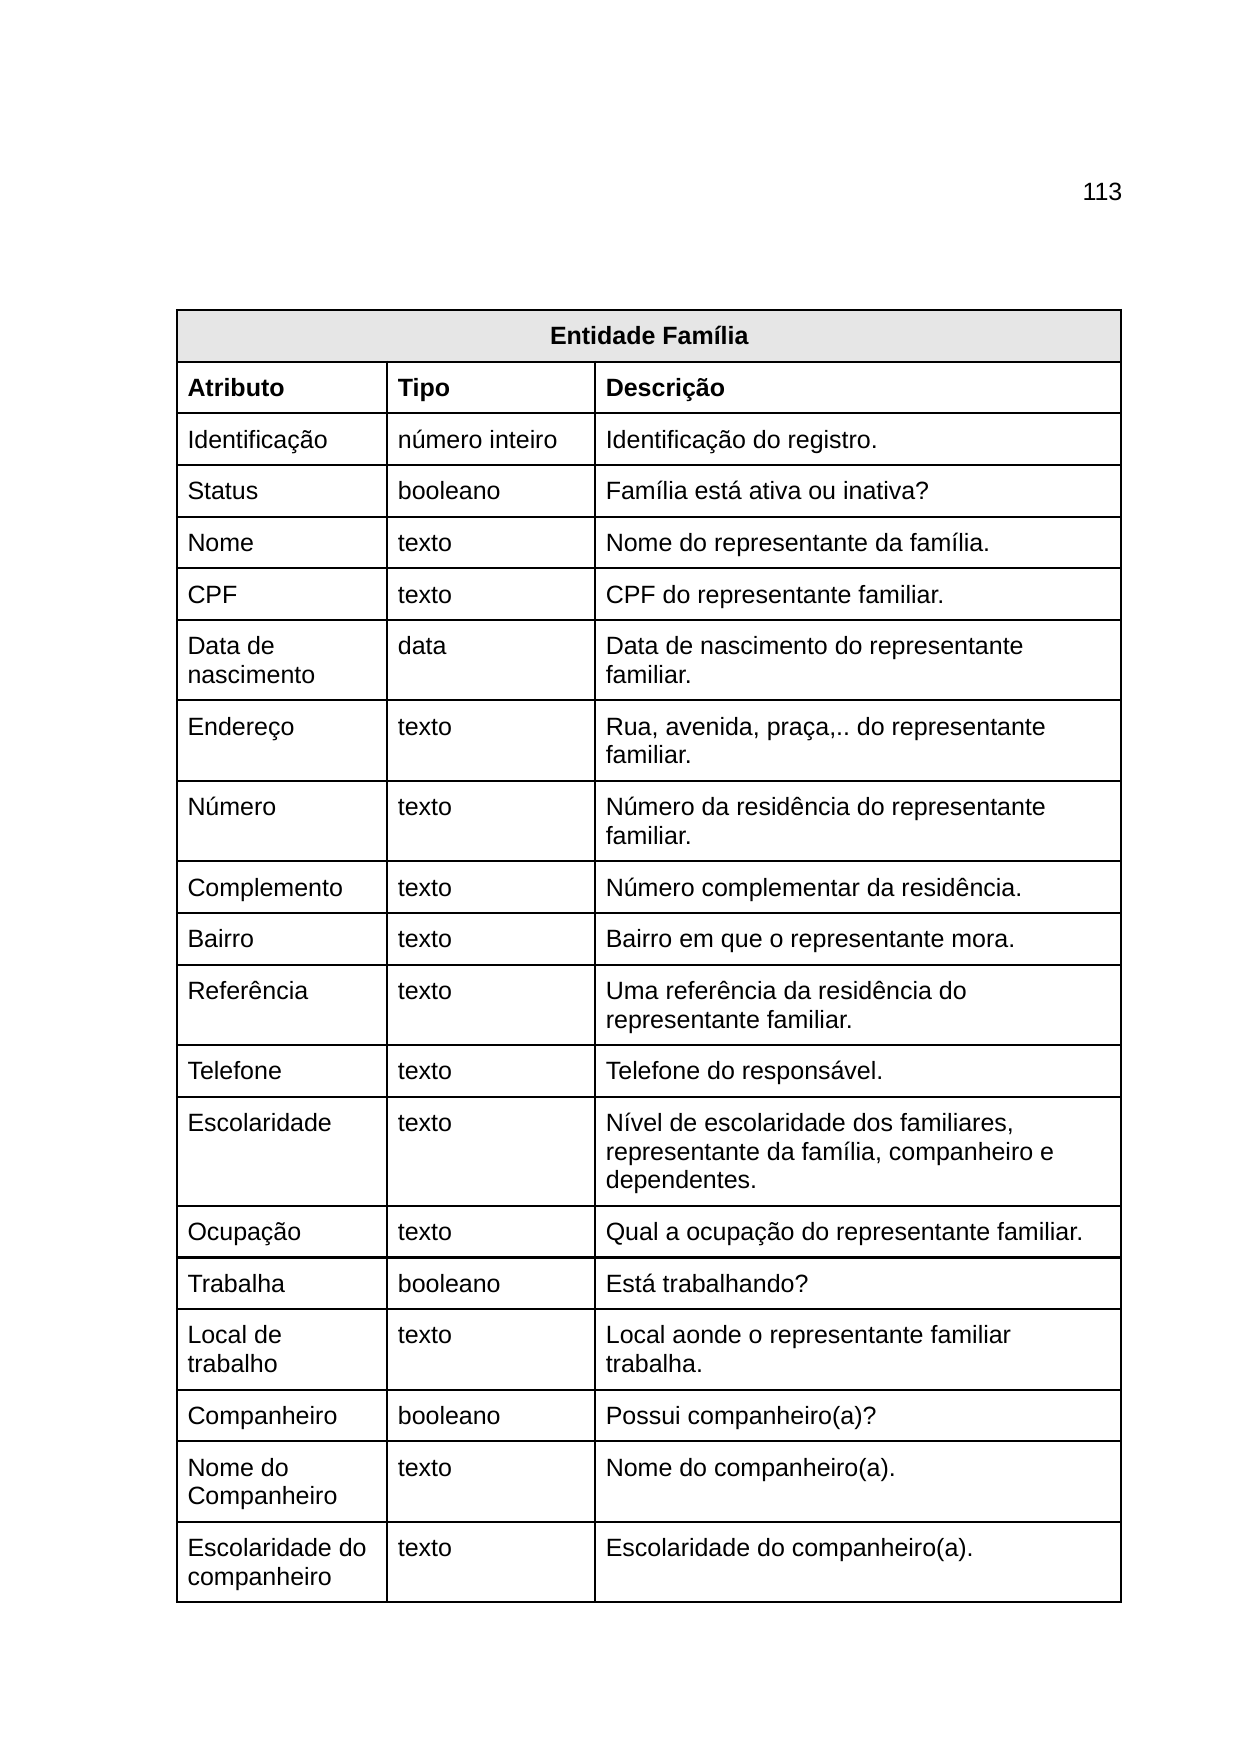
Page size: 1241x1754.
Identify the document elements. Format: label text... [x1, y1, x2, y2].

table_cell texto [388, 1523, 594, 1601]
table_cell Companheiro [178, 1391, 386, 1440]
table_cell Data de nascimento do representante familiar. [596, 621, 1120, 699]
table_cell Endereço [178, 701, 386, 780]
table_cell Ocupação [178, 1207, 386, 1256]
table_cell Possui companheiro(a)? [596, 1391, 1120, 1440]
table_cell Qual a ocupação do representante familiar. [596, 1207, 1120, 1256]
table_cell Está trabalhando? [596, 1259, 1120, 1308]
table_cell Descrição [596, 363, 1120, 412]
table_cell Nome do companheiro(a). [596, 1442, 1120, 1521]
table_cell Número complementar da residência. [596, 862, 1120, 912]
table_cell Nome do Companheiro [178, 1442, 386, 1521]
table_cell Local de trabalho [178, 1310, 386, 1388]
table_cell texto [388, 782, 594, 860]
table_cell texto [388, 862, 594, 912]
table_cell Status [178, 466, 386, 516]
table_cell Nível de escolaridade dos familiares, representante da família, companheiro e dependentes. [596, 1098, 1120, 1205]
table_cell Número [178, 782, 386, 860]
table_cell número inteiro [388, 414, 594, 464]
table_cell Escolaridade do companheiro(a). [596, 1523, 1120, 1601]
table_cell booleano [388, 1391, 594, 1440]
table_cell Tipo [388, 363, 594, 412]
table_cell booleano [388, 466, 594, 516]
table_cell texto [388, 701, 594, 780]
table_cell data [388, 621, 594, 699]
table_header Entidade Família [178, 311, 1120, 361]
table_cell Identificação do registro. [596, 414, 1120, 464]
table_cell CPF do representante familiar. [596, 569, 1120, 619]
table_cell Trabalha [178, 1259, 386, 1308]
table_cell Data de nascimento [178, 621, 386, 699]
table_cell texto [388, 1046, 594, 1096]
table_cell texto [388, 1310, 594, 1388]
table_cell Família está ativa ou inativa? [596, 466, 1120, 516]
table_cell Bairro em que o representante mora. [596, 914, 1120, 963]
table_cell Referência [178, 966, 386, 1044]
table_cell texto [388, 914, 594, 963]
table_cell Bairro [178, 914, 386, 963]
table_cell Telefone do responsável. [596, 1046, 1120, 1096]
table_cell texto [388, 1207, 594, 1256]
table_cell booleano [388, 1259, 594, 1308]
table_cell texto [388, 966, 594, 1044]
table_cell texto [388, 569, 594, 619]
table_cell CPF [178, 569, 386, 619]
table_cell Escolaridade [178, 1098, 386, 1205]
table_cell texto [388, 1098, 594, 1205]
table_cell Número da residência do representante familiar. [596, 782, 1120, 860]
table_cell Nome do representante da família. [596, 518, 1120, 567]
table_cell Uma referência da residência do representante familiar. [596, 966, 1120, 1044]
table_cell Atributo [178, 363, 386, 412]
table_cell Telefone [178, 1046, 386, 1096]
table_cell texto [388, 518, 594, 567]
table_cell Escolaridade do companheiro [178, 1523, 386, 1601]
table_cell Local aonde o representante familiar trabalha. [596, 1310, 1120, 1388]
table_cell Rua, avenida, praça,.. do representante familiar. [596, 701, 1120, 780]
table_cell Identificação [178, 414, 386, 464]
table_cell Nome [178, 518, 386, 567]
table_cell texto [388, 1442, 594, 1521]
table_cell Complemento [178, 862, 386, 912]
